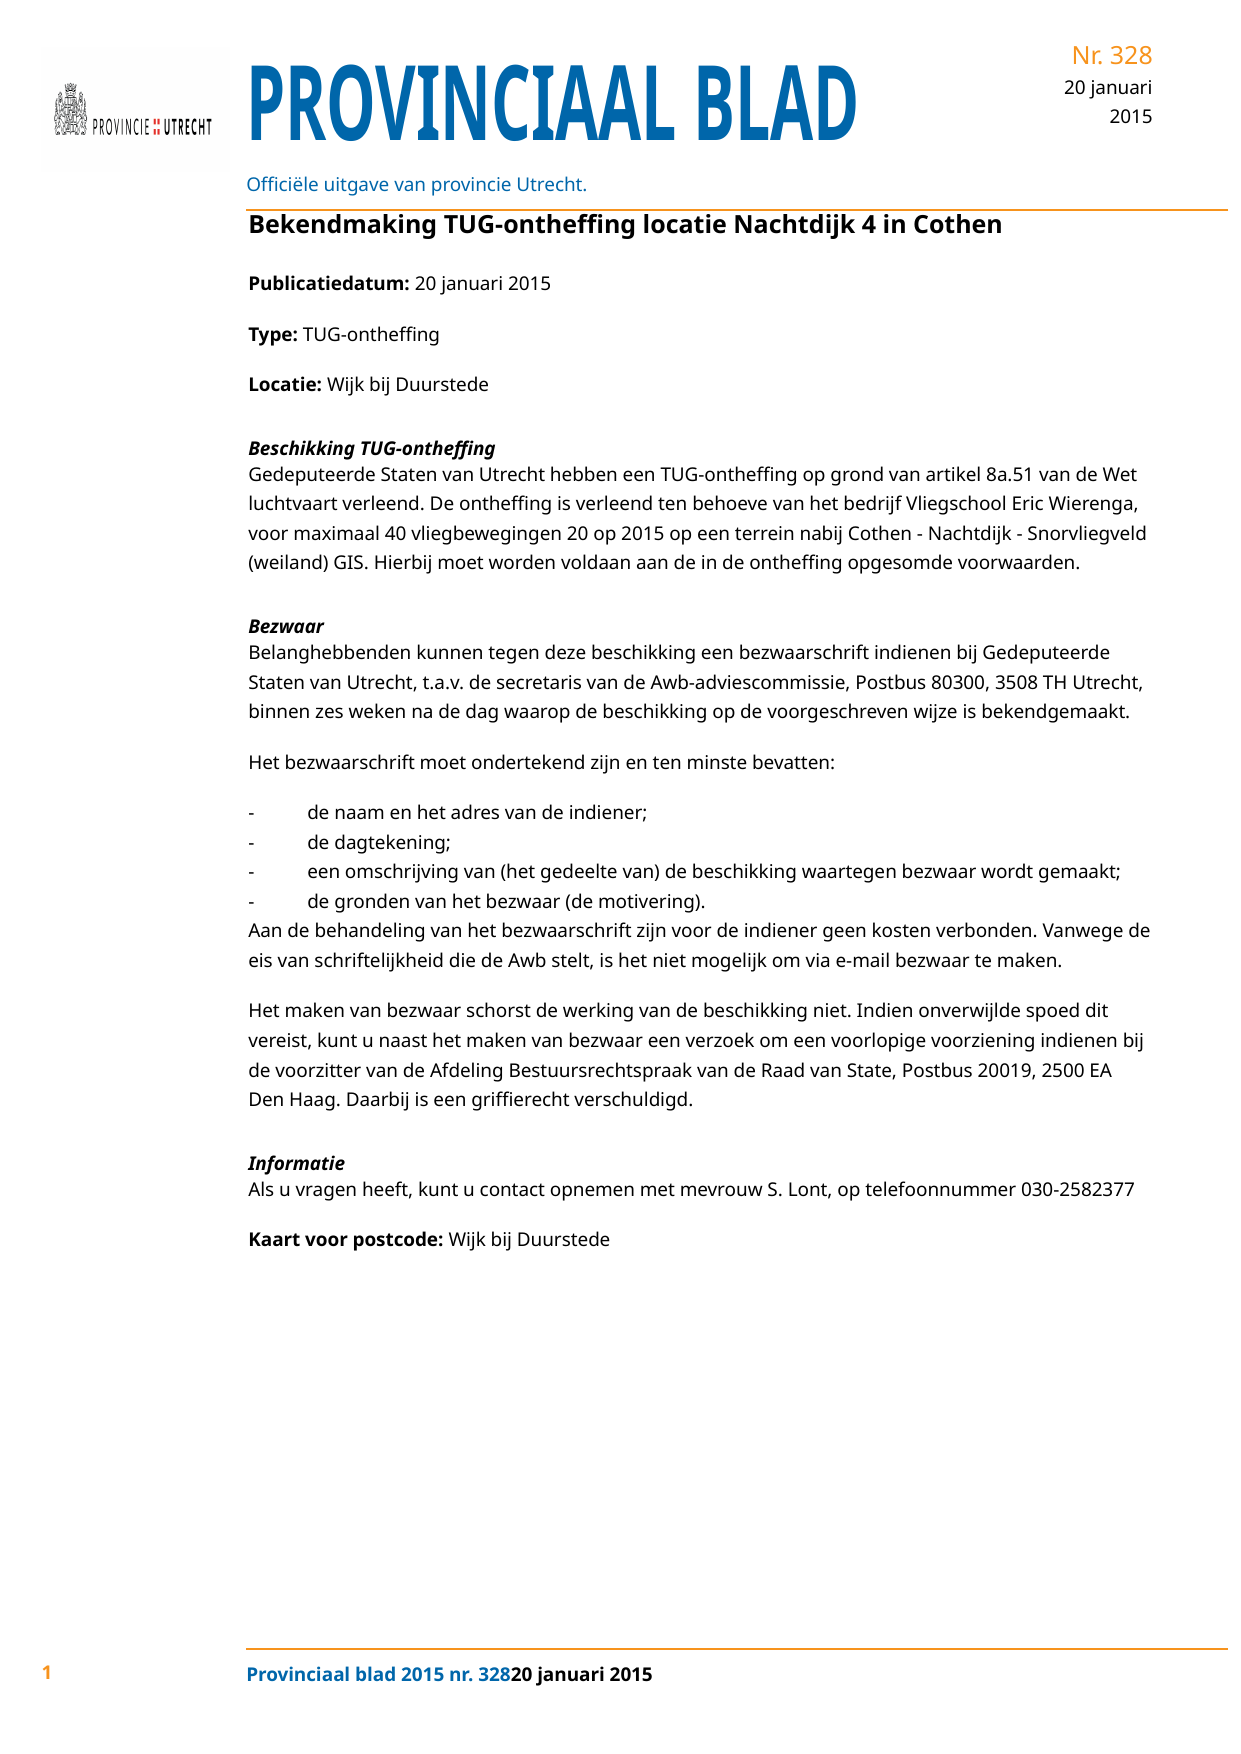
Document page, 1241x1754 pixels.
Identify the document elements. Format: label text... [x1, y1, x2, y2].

text Als u vragen heeft, kunt u contact opnemen met mevrouw S. Lont, op telefoonnummer 030-2582377 [248, 1176, 1152, 1202]
list de naam en het adres van de indiener; [248, 799, 1152, 825]
text Publicatiedatum: 20 januari 2015 [248, 270, 1152, 296]
text Gedeputeerde Staten van Utrecht hebben een TUG-ontheffing op grond van artikel 8a.51 van de Wet luchtvaart verleend. De ontheffing is verleend ten behoeve van het bedrijf Vliegschool Eric Wierenga, voor maximaal 40 vliegbewegingen 20 op 2015 op een terrein nabij Cothen - Nachtdijk - Snorvliegveld (weiland) GIS. Hierbij moet worden voldaan aan de in de ontheffing opgesomde voorwaarden. [248, 461, 1152, 575]
text Aan de behandeling van het bezwaarschrift zijn voor de indiener geen kosten verbonden. Vanwege de eis van schriftelijkheid die de Awb stelt, is het niet mogelijk om via e-mail bezwaar te maken. [248, 918, 1152, 973]
list een omschrijving van (het gedeelte van) de beschikking waartegen bezwaar wordt gemaakt; [248, 858, 1152, 884]
text Locatie: Wijk bij Duurstede [248, 371, 1152, 397]
text Informatie [248, 1150, 1152, 1176]
text Bezwaar [248, 613, 1152, 639]
text Kaart voor postcode: Wijk bij Duurstede [248, 1226, 1152, 1252]
text Het maken van bezwaar schorst de werking van de beschikking niet. Indien onverwijlde spoed dit vereist, kunt u naast het maken van bezwaar een verzoek om een voorlopige voorziening indienen bij de voorzitter van de Afdeling Bestuursrechtspraak van de Raad van State, Postbus 20019, 2500 EA Den Haag. Daarbij is een griffierecht verschuldigd. [248, 998, 1152, 1112]
list de gronden van het bezwaar (de motivering). [248, 888, 1152, 914]
list de dagtekening; [248, 829, 1152, 854]
text Type: TUG-ontheffing [248, 321, 1152, 346]
text Bekendmaking TUG-ontheffing locatie Nachtdijk 4 in Cothen [248, 211, 1152, 241]
picture [41, 47, 231, 172]
text Beschikking TUG-ontheffing [248, 435, 1152, 461]
text Het bezwaarschrift moet ondertekend zijn en ten minste bevatten: [248, 749, 1152, 774]
text Belanghebbenden kunnen tegen deze beschikking een bezwaarschrift indienen bij Gedeputeerde Staten van Utrecht, t.a.v. de secretaris van de Awb-adviescommissie, Postbus 80300, 3508 TH Utrecht, binnen zes weken na de dag waarop de beschikking op de voorgeschreven wijze is bekendgemaakt. [248, 639, 1152, 724]
